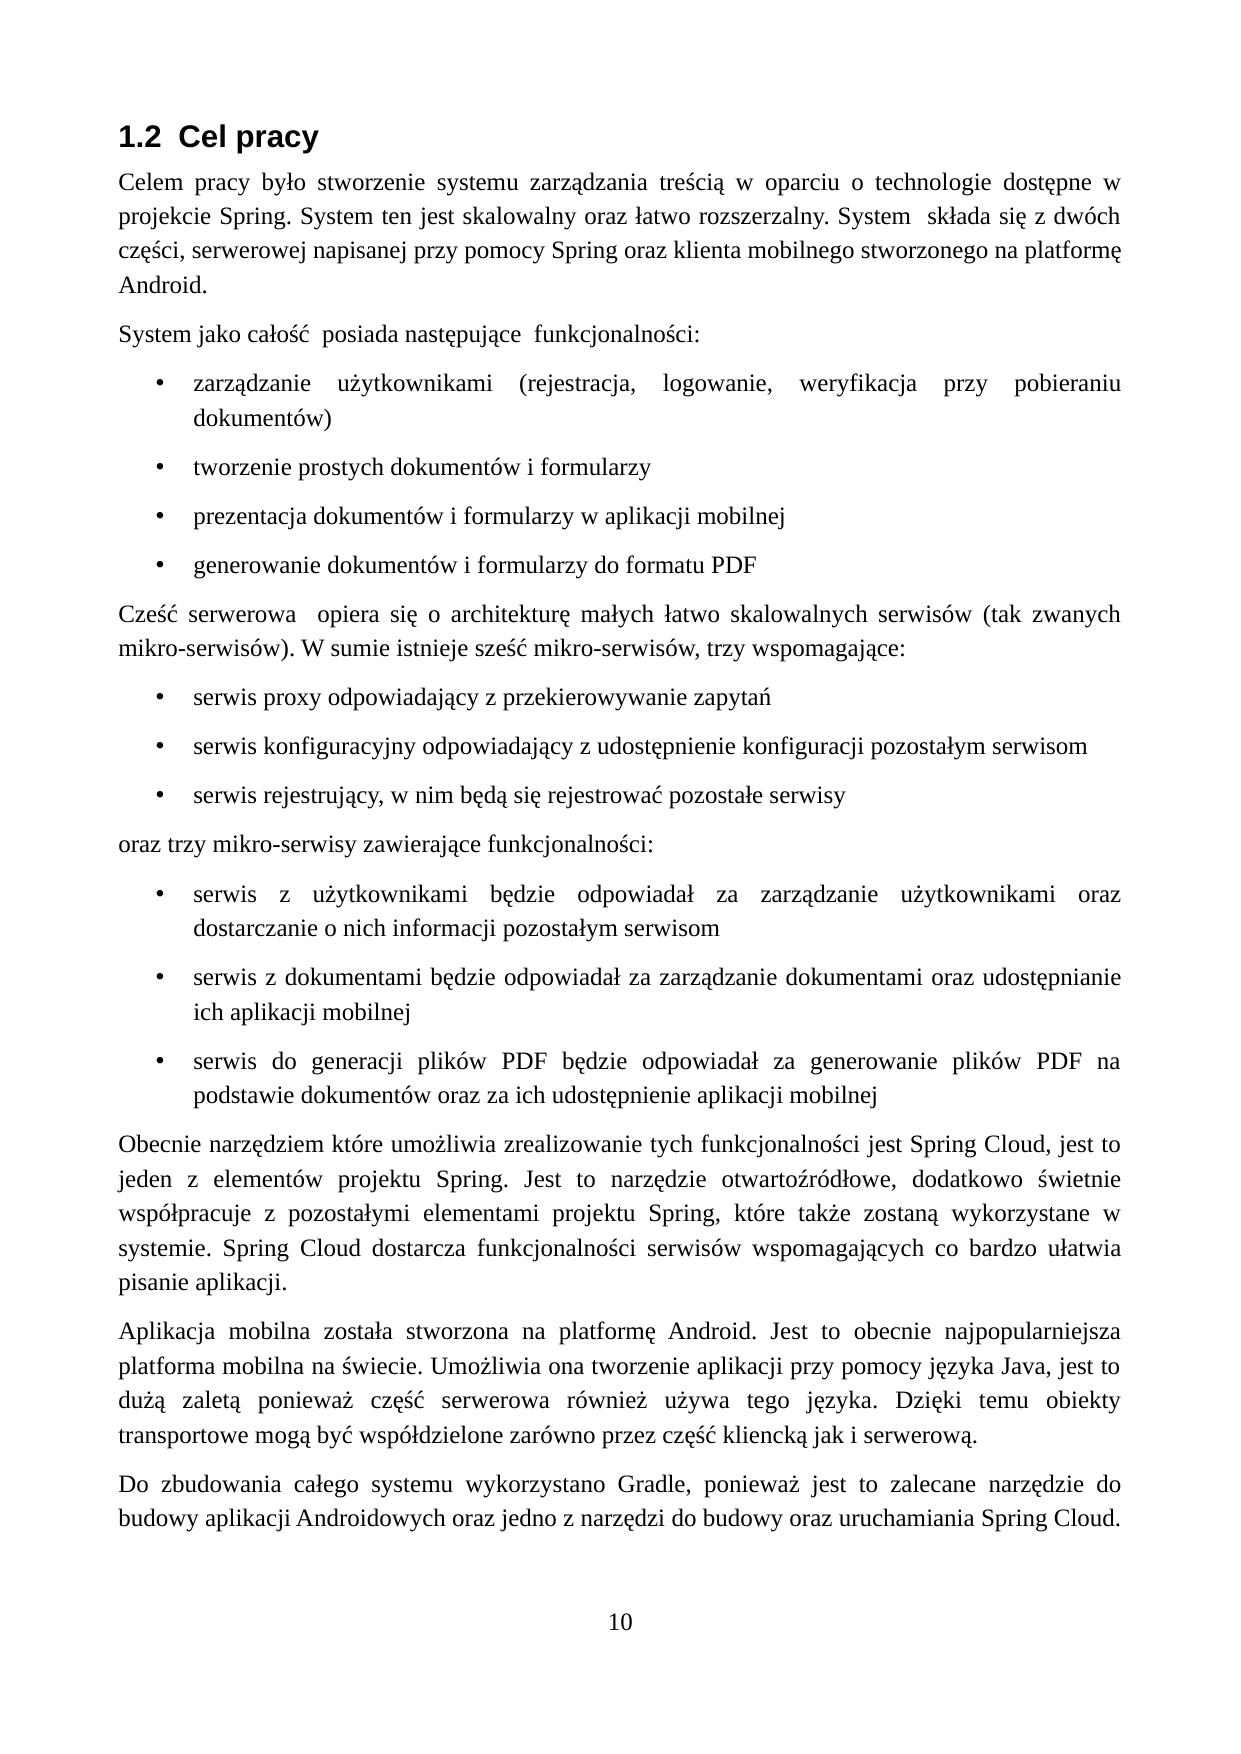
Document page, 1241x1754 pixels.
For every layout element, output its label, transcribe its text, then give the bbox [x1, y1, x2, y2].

text System jako całość posiada następujące funkcjonalności: [118, 319, 1122, 348]
list zarządzanie użytkownikami (rejestracja, logowanie, weryfikacja przy pobieraniu dokumentów) [156, 368, 1122, 431]
list serwis konfiguracyjny odpowiadający z udostępnienie konfiguracji pozostałym serwisom [156, 731, 1122, 760]
list tworzenie prostych dokumentów i formularzy [156, 452, 1122, 480]
list serwis rejestrujący, w nim będą się rejestrować pozostałe serwisy [156, 781, 1122, 809]
text Celem pracy było stworzenie systemu zarządzania treścią w oparciu o technologie dostępne w projekcie Spring. System ten jest skalowalny oraz łatwo rozszerzalny. System składa się z dwóch części, serwerowej napisanej przy pomocy Spring oraz klienta mobilnego stworzonego na platformę Android. [118, 167, 1122, 299]
list serwis z użytkownikami będzie odpowiadał za zarządzanie użytkownikami oraz dostarczanie o nich informacji pozostałym serwisom [156, 879, 1122, 942]
text Do zbudowania całego systemu wykorzystano Gradle, ponieważ jest to zalecane narzędzie do budowy aplikacji Androidowych oraz jedno z narzędzi do budowy oraz uruchamiania Spring Cloud. [118, 1469, 1122, 1532]
list prezentacja dokumentów i formularzy w aplikacji mobilnej [156, 501, 1122, 529]
list serwis z dokumentami będzie odpowiadał za zarządzanie dokumentami oraz udostępnianie ich aplikacji mobilnej [156, 962, 1122, 1025]
text Cześć serwerowa opiera się o architekturę małych łatwo skalowalnych serwisów (tak zwanych mikro-serwisów). W sumie istnieje sześć mikro-serwisów, trzy wspomagające: [118, 599, 1122, 662]
subtitle Cel pracy [118, 118, 1122, 154]
list generowanie dokumentów i formularzy do formatu PDF [156, 550, 1122, 578]
text oraz trzy mikro-serwisy zawierające funkcjonalności: [118, 829, 1122, 858]
text Aplikacja mobilna została stworzona na platformę Android. Jest to obecnie najpopularniejsza platforma mobilna na świecie. Umożliwia ona tworzenie aplikacji przy pomocy języka Java, jest to dużą zaletą ponieważ część serwerowa również używa tego języka. Dzięki temu obiekty transportowe mogą być współdzielone zarówno przez część kliencką jak i serwerową. [118, 1316, 1122, 1448]
list serwis proxy odpowiadający z przekierowywanie zapytań [156, 682, 1122, 711]
list serwis do generacji plików PDF będzie odpowiadał za generowanie plików PDF na podstawie dokumentów oraz za ich udostępnienie aplikacji mobilnej [156, 1046, 1122, 1109]
text Obecnie narzędziem które umożliwia zrealizowanie tych funkcjonalności jest Spring Cloud, jest to jeden z elementów projektu Spring. Jest to narzędzie otwartoźródłowe, dodatkowo świetnie współpracuje z pozostałymi elementami projektu Spring, które także zostaną wykorzystane w systemie. Spring Cloud dostarcza funkcjonalności serwisów wspomagających co bardzo ułatwia pisanie aplikacji. [118, 1129, 1122, 1296]
